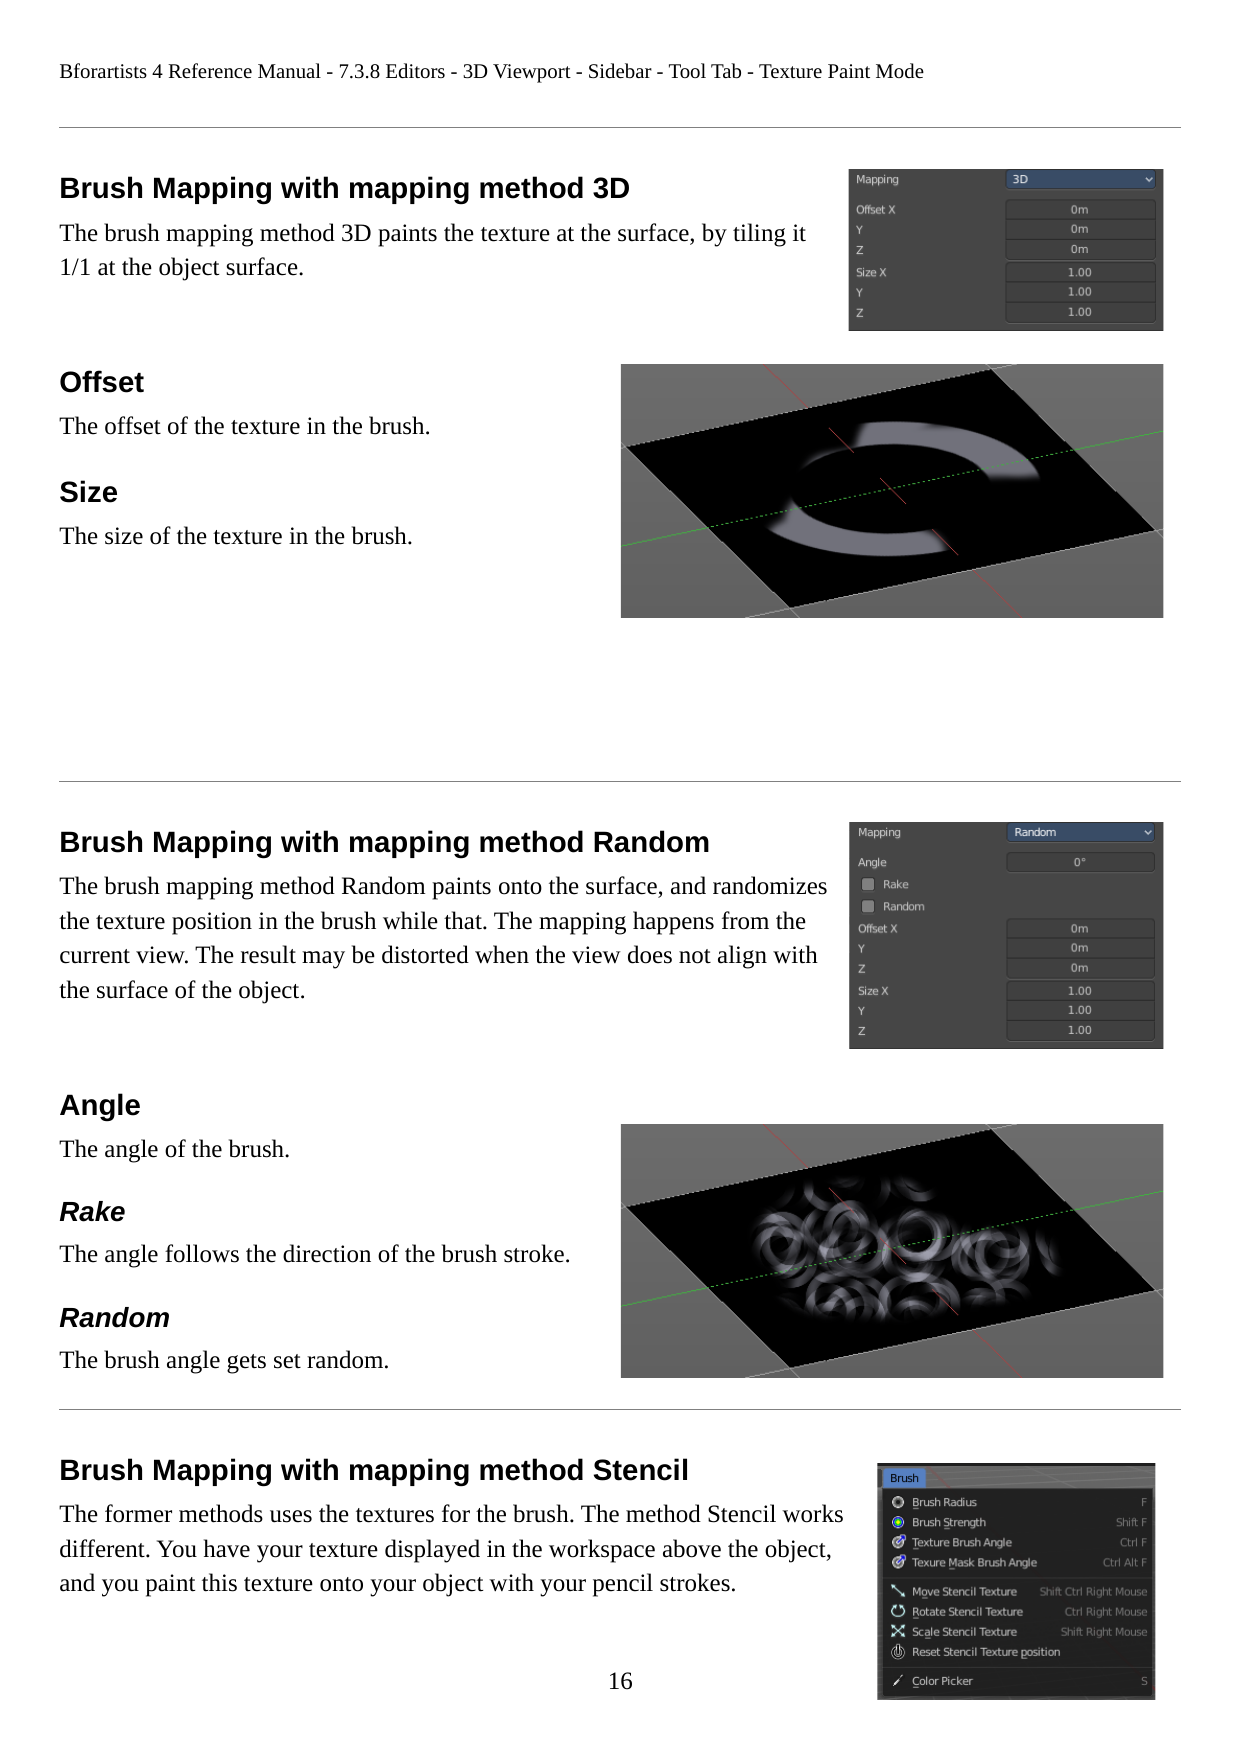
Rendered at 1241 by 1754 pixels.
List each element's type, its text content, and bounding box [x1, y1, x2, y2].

text The angle follows the direction of the brush stroke. [59, 1239, 620, 1268]
picture [620, 364, 1164, 618]
text The brush angle gets set random. [59, 1346, 620, 1374]
subtitle Offset [59, 365, 620, 398]
subtitle Size [59, 475, 620, 508]
text The former methods uses the textures for the brush. The method Stencil works different. You have your texture displayed in the workspace above the object, and you paint this texture onto your object with your pencil strokes. [59, 1499, 877, 1597]
text [1164, 1134, 1181, 1162]
text The brush mapping method Random paints onto the surface, and randomizes the texture position in the brush while that. The mapping happens from the current view. The result may be distorted when the view does not align with the surface of the object. [59, 871, 849, 1003]
picture [848, 169, 1164, 331]
subtitle Brush Mapping with mapping method Stencil [59, 1453, 1181, 1487]
picture [877, 1463, 1156, 1700]
text The angle of the brush. [59, 1134, 620, 1162]
text The brush mapping method 3D paints the texture at the surface, by tiling it 1/1 at the object surface. [59, 218, 848, 281]
text The offset of the texture in the brush. [59, 411, 620, 440]
subtitle [1164, 1195, 1181, 1227]
subtitle Rake [59, 1195, 620, 1227]
subtitle [1164, 365, 1181, 398]
picture [620, 1124, 1164, 1378]
picture [849, 822, 1164, 1049]
text The size of the texture in the brush. [59, 521, 620, 550]
subtitle [1164, 475, 1181, 508]
subtitle Brush Mapping with mapping method 3D [59, 171, 848, 205]
subtitle [1164, 1301, 1181, 1333]
subtitle Brush Mapping with mapping method Random [59, 825, 849, 859]
subtitle Angle [59, 1087, 1181, 1121]
subtitle Random [59, 1301, 620, 1333]
